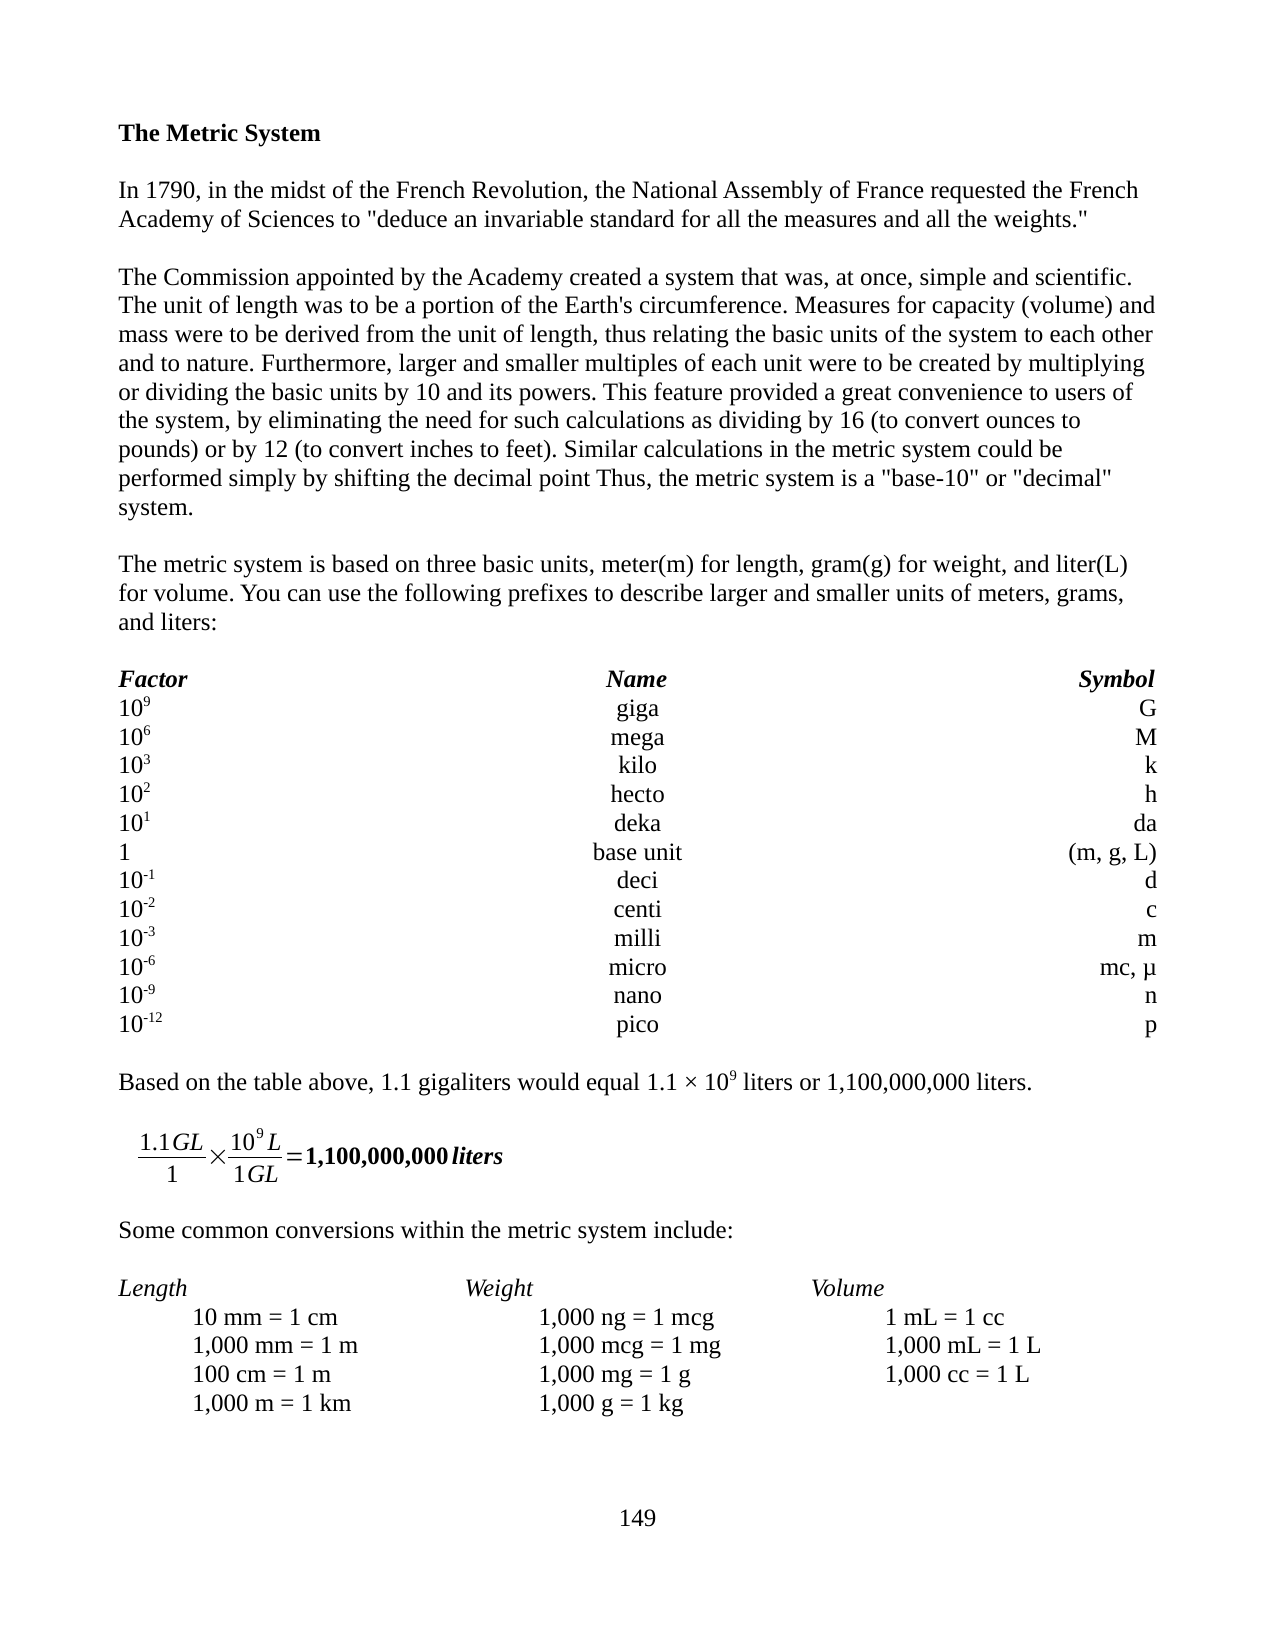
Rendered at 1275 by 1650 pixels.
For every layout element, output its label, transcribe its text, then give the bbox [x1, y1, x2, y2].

text 100 cm = 1 m [192, 1359, 464, 1388]
table_cell n [811, 981, 1157, 1009]
text 1,000 mm = 1 m [192, 1331, 464, 1359]
text The Metric System [118, 118, 1157, 147]
text 1,000 mcg = 1 mg [538, 1331, 811, 1359]
table_cell deci [464, 866, 811, 894]
table_cell centi [464, 894, 811, 923]
table_cell mega [464, 722, 811, 751]
table_header Name [464, 664, 811, 693]
table_header Factor [118, 664, 464, 693]
text The Commission appointed by the Academy created a system that was, at once, simple and scientific. The unit of length was to be a portion of the Earth's circumference. Measures for capacity (volume) and mass were to be derived from the unit of length, thus relating the basic units of the system to each other and to nature. Furthermore, larger and smaller multiples of each unit were to be created by multiplying or dividing the basic units by 10 and its powers. This feature provided a great convenience to users of the system, by eliminating the need for such calculations as dividing by 16 (to convert ounces to pounds) or by 12 (to convert inches to feet). Similar calculations in the metric system could be performed simply by shifting the decimal point Thus, the metric system is a "base-10" or "decimal" system. [118, 262, 1157, 521]
table_cell deka [464, 808, 811, 837]
table_cell 1 [118, 837, 464, 866]
table_cell 109 [118, 693, 464, 722]
table_cell 10-12 [118, 1009, 464, 1038]
text Some common conversions within the metric system include: [118, 1216, 1157, 1244]
text 1 mL = 1 cc [884, 1302, 1157, 1331]
table_cell 102 [118, 779, 464, 808]
table_header Symbol [811, 664, 1157, 693]
table_cell hecto [464, 779, 811, 808]
table_cell (m, g, L) [811, 837, 1157, 866]
table_cell milli [464, 923, 811, 952]
text Volume [811, 1273, 1157, 1302]
table_cell k [811, 751, 1157, 779]
table_cell micro [464, 952, 811, 981]
table_cell mc, µ [811, 952, 1157, 981]
table_cell base unit [464, 837, 811, 866]
table_cell 10-1 [118, 866, 464, 894]
table_cell da [811, 808, 1157, 837]
text 10 mm = 1 cm [192, 1302, 464, 1331]
text Based on the table above, 1.1 gigaliters would equal 1.1 × 109 liters or 1,100,000,000 liters. [118, 1067, 1157, 1096]
table_cell M [811, 722, 1157, 751]
table_cell m [811, 923, 1157, 952]
text 1,000 mL = 1 L [884, 1331, 1157, 1359]
table_cell 10-6 [118, 952, 464, 981]
text The metric system is based on three basic units, meter(m) for length, gram(g) for weight, and liter(L) for volume. You can use the following prefixes to describe larger and smaller units of meters, grams, and liters: [118, 549, 1157, 636]
table_cell 103 [118, 751, 464, 779]
table_cell 10-2 [118, 894, 464, 923]
text 1,000 ng = 1 mcg [538, 1302, 811, 1331]
table_cell pico [464, 1009, 811, 1038]
table_cell nano [464, 981, 811, 1009]
text Length [118, 1273, 464, 1302]
table_cell 10-3 [118, 923, 464, 952]
table_cell h [811, 779, 1157, 808]
text 1,000 g = 1 kg [538, 1388, 811, 1417]
table_cell 106 [118, 722, 464, 751]
table_cell 10-9 [118, 981, 464, 1009]
table_cell p [811, 1009, 1157, 1038]
text 1,000 mg = 1 g [538, 1359, 811, 1388]
text 1,000 m = 1 km [192, 1388, 464, 1417]
table_cell G [811, 693, 1157, 722]
text 1,000 cc = 1 L [884, 1359, 1157, 1388]
table_cell giga [464, 693, 811, 722]
table_cell kilo [464, 751, 811, 779]
table_cell d [811, 866, 1157, 894]
text Weight [464, 1273, 811, 1302]
text In 1790, in the midst of the French Revolution, the National Assembly of France requested the French Academy of Sciences to "deduce an invariable standard for all the measures and all the weights." [118, 176, 1157, 233]
table_cell 101 [118, 808, 464, 837]
table_cell c [811, 894, 1157, 923]
